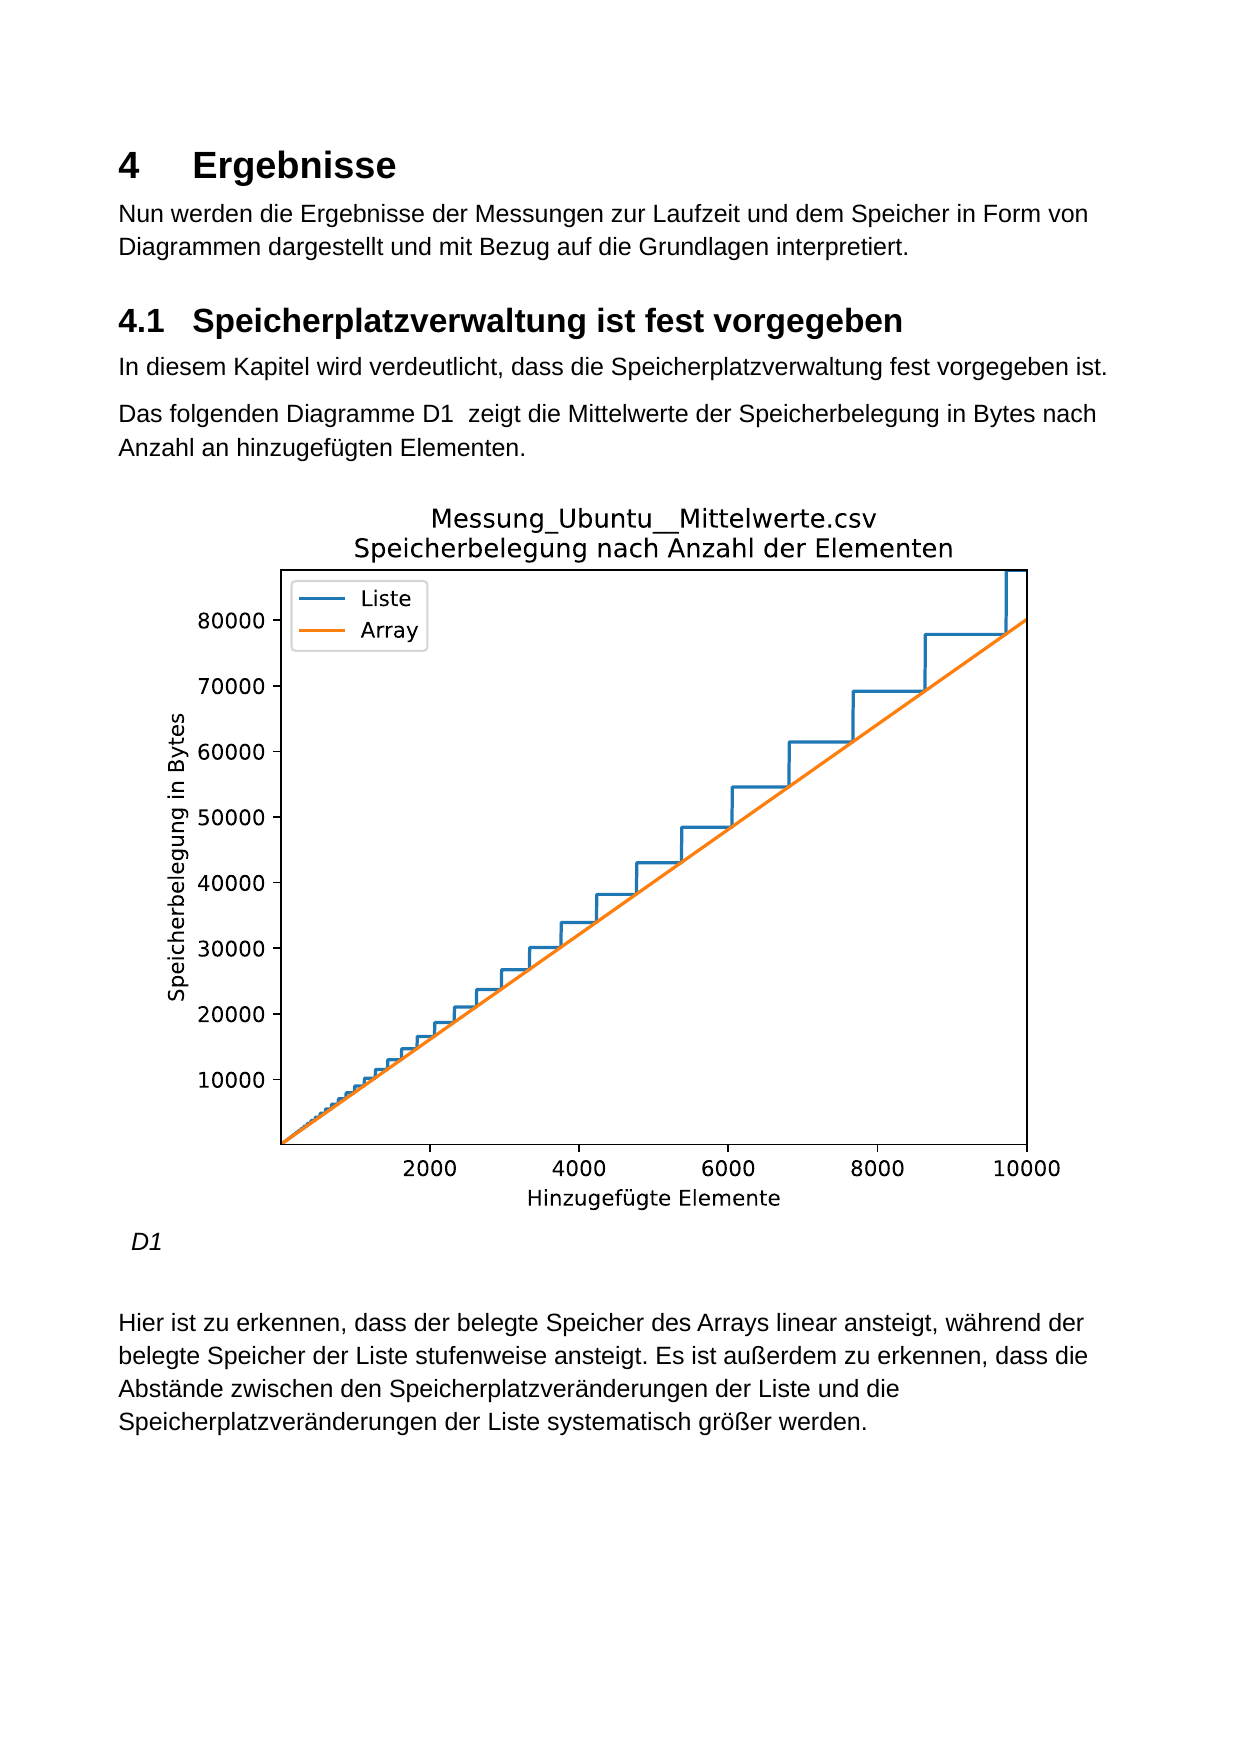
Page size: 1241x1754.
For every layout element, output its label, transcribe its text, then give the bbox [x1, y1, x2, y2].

text Hier ist zu erkennen, dass der belegte Speicher des Arrays linear ansteigt, während der belegte Speicher der Liste stufenweise ansteigt. Es ist außerdem zu erkennen, dass die Abstände zwischen den Speicherplatzveränderungen der Liste und die Speicherplatzveränderungen der Liste systematisch größer werden. [118, 1308, 1122, 1436]
text Nun werden die Ergebnisse der Messungen zur Laufzeit und dem Speicher in Form von Diagrammen dargestellt und mit Bezug auf die Grundlagen interpretiert. [118, 199, 1122, 261]
text Das folgenden Diagramme D1 zeigt die Mittelwerte der Speicherbelegung in Bytes nach Anzahl an hinzugefügten Elementen. [118, 399, 1122, 461]
text In diesem Kapitel wird verdeutlicht, dass die Speicherplatzverwaltung fest vorgegeben ist. [118, 352, 1122, 381]
subtitle 4.1 Speicherplatzverwaltung ist fest vorgegeben [118, 301, 1122, 339]
text D1 [131, 492, 1127, 1256]
subtitle 4 Ergebnisse [118, 143, 1122, 187]
